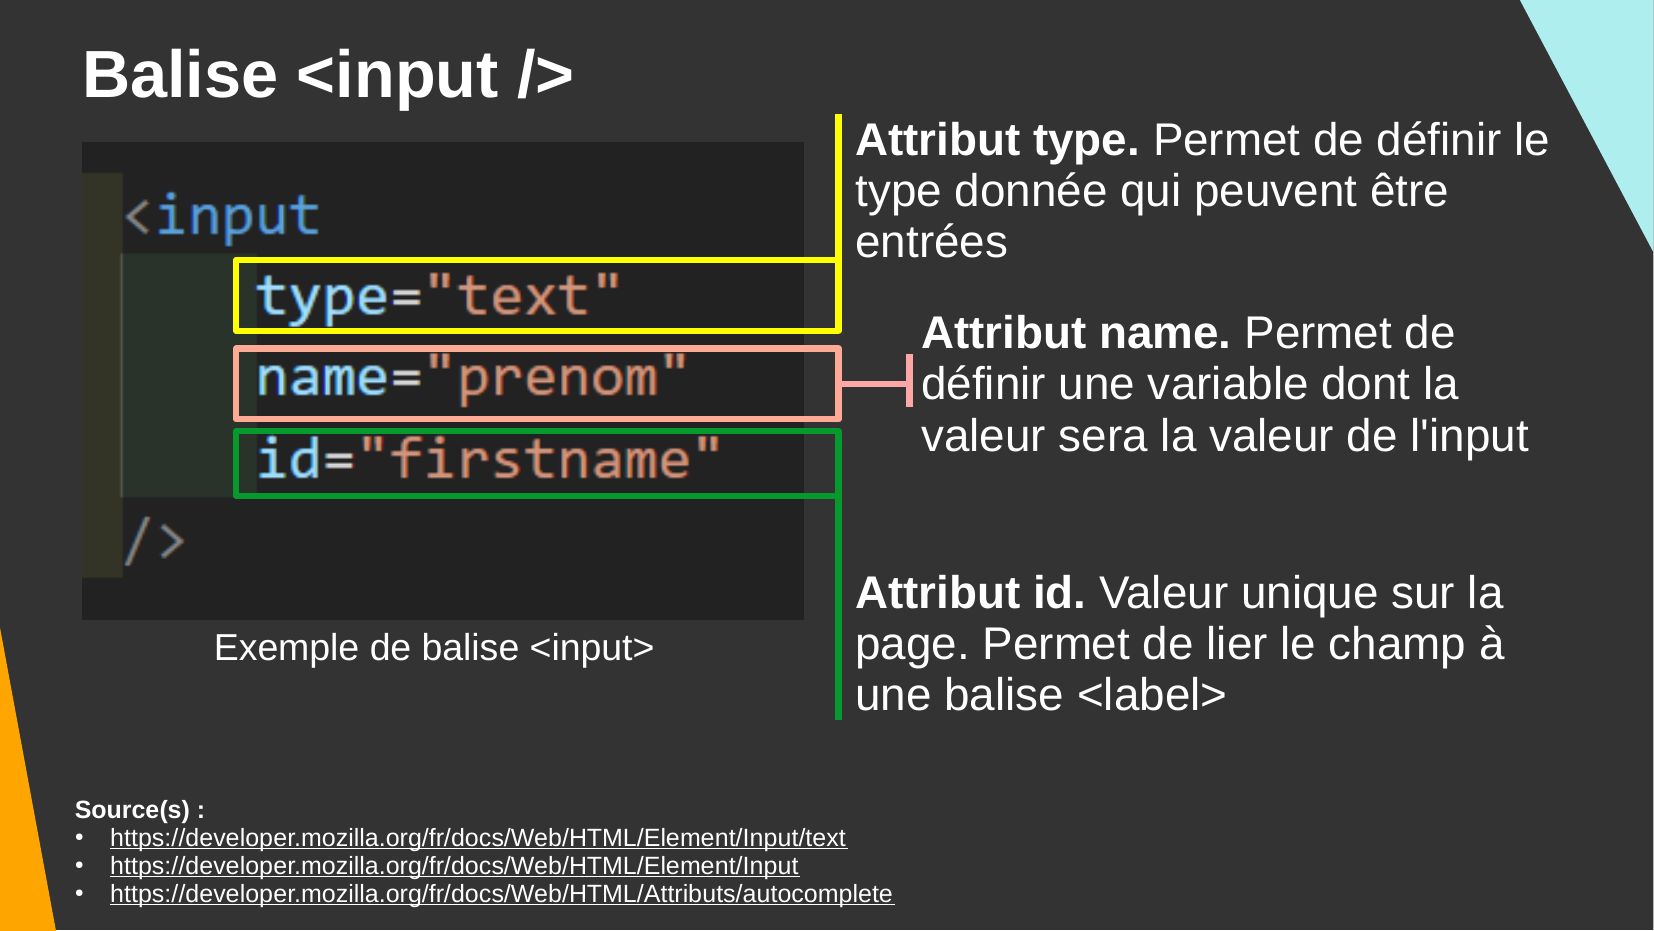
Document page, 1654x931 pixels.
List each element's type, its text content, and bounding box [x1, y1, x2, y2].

title Attribut type. Permet de définir le type donnée qui peuvent être entrées [855, 113, 1560, 268]
text_box Source(s) : https://developer.mozilla.org/fr/docs/Web/HTML/Element/Input/text https://developer.mozilla.org/fr/docs/Web/HTML/Element/Input https://developer.mozilla.org/fr/docs/Web/HTML/Attributs/autocomplete [60, 788, 1546, 931]
title Exemple de balise <input> [75, 625, 804, 674]
picture [82, 142, 804, 620]
title Attribut id. Valeur unique sur la page. Permet de lier le champ à une balise <label> [855, 566, 1560, 721]
text_box [1519, 0, 1654, 254]
title Balise <input /> [82, 37, 1571, 114]
text_box [0, 627, 56, 931]
picture [239, 434, 804, 493]
title Attribut name. Permet de définir une variable dont la valeur sera la valeur de l'input [921, 307, 1571, 461]
picture [239, 263, 804, 328]
picture [239, 352, 804, 416]
